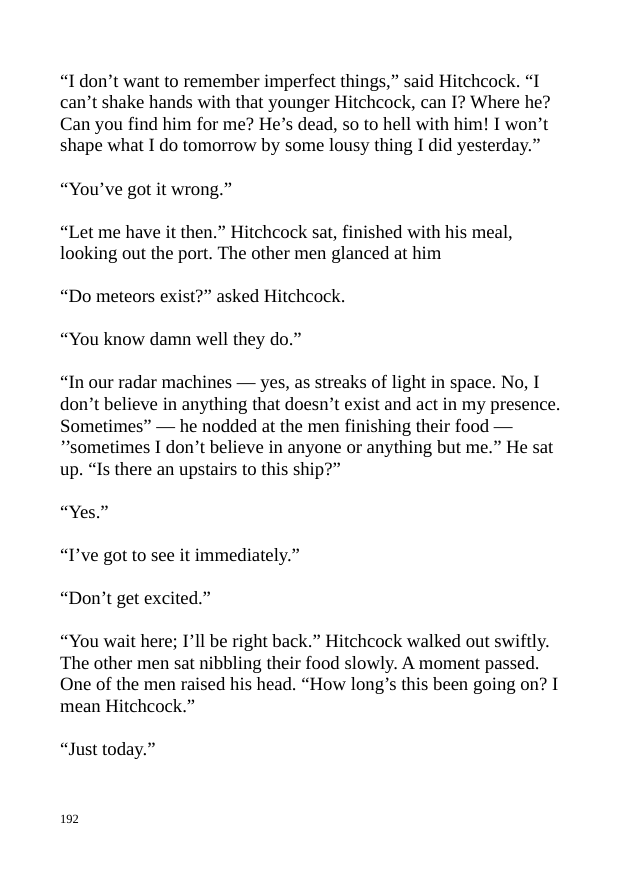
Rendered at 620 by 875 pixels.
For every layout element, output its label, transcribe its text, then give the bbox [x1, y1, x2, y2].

text “I don’t want to remember imperfect things,” said Hitchcock. “I can’t shake hands with that younger Hitchcock, can I? Where he? Can you find him for me? He’s dead, so to hell with him! I won’t shape what I do tomorrow by some lousy thing I did yesterday.” “You’ve got it wrong.” “Let me have it then.” Hitchcock sat, finished with his meal, looking out the port. The other men glanced at him “Do meteors exist?” asked Hitchcock. “You know damn well they do.” “In our radar machines — yes, as streaks of light in space. No, I don’t believe in anything that doesn’t exist and act in my presence. Sometimes” — he nodded at the men finishing their food — ’’sometimes I don’t believe in anyone or anything but me.” He sat up. “Is there an upstairs to this ship?” “Yes.” “I’ve got to see it immediately.” “Don’t get excited.” “You wait here; I’ll be right back.” Hitchcock walked out swiftly. The other men sat nibbling their food slowly. A moment passed. One of the men raised his head. “How long’s this been going on? I mean Hitchcock.” “Just today.” [60, 48, 571, 781]
